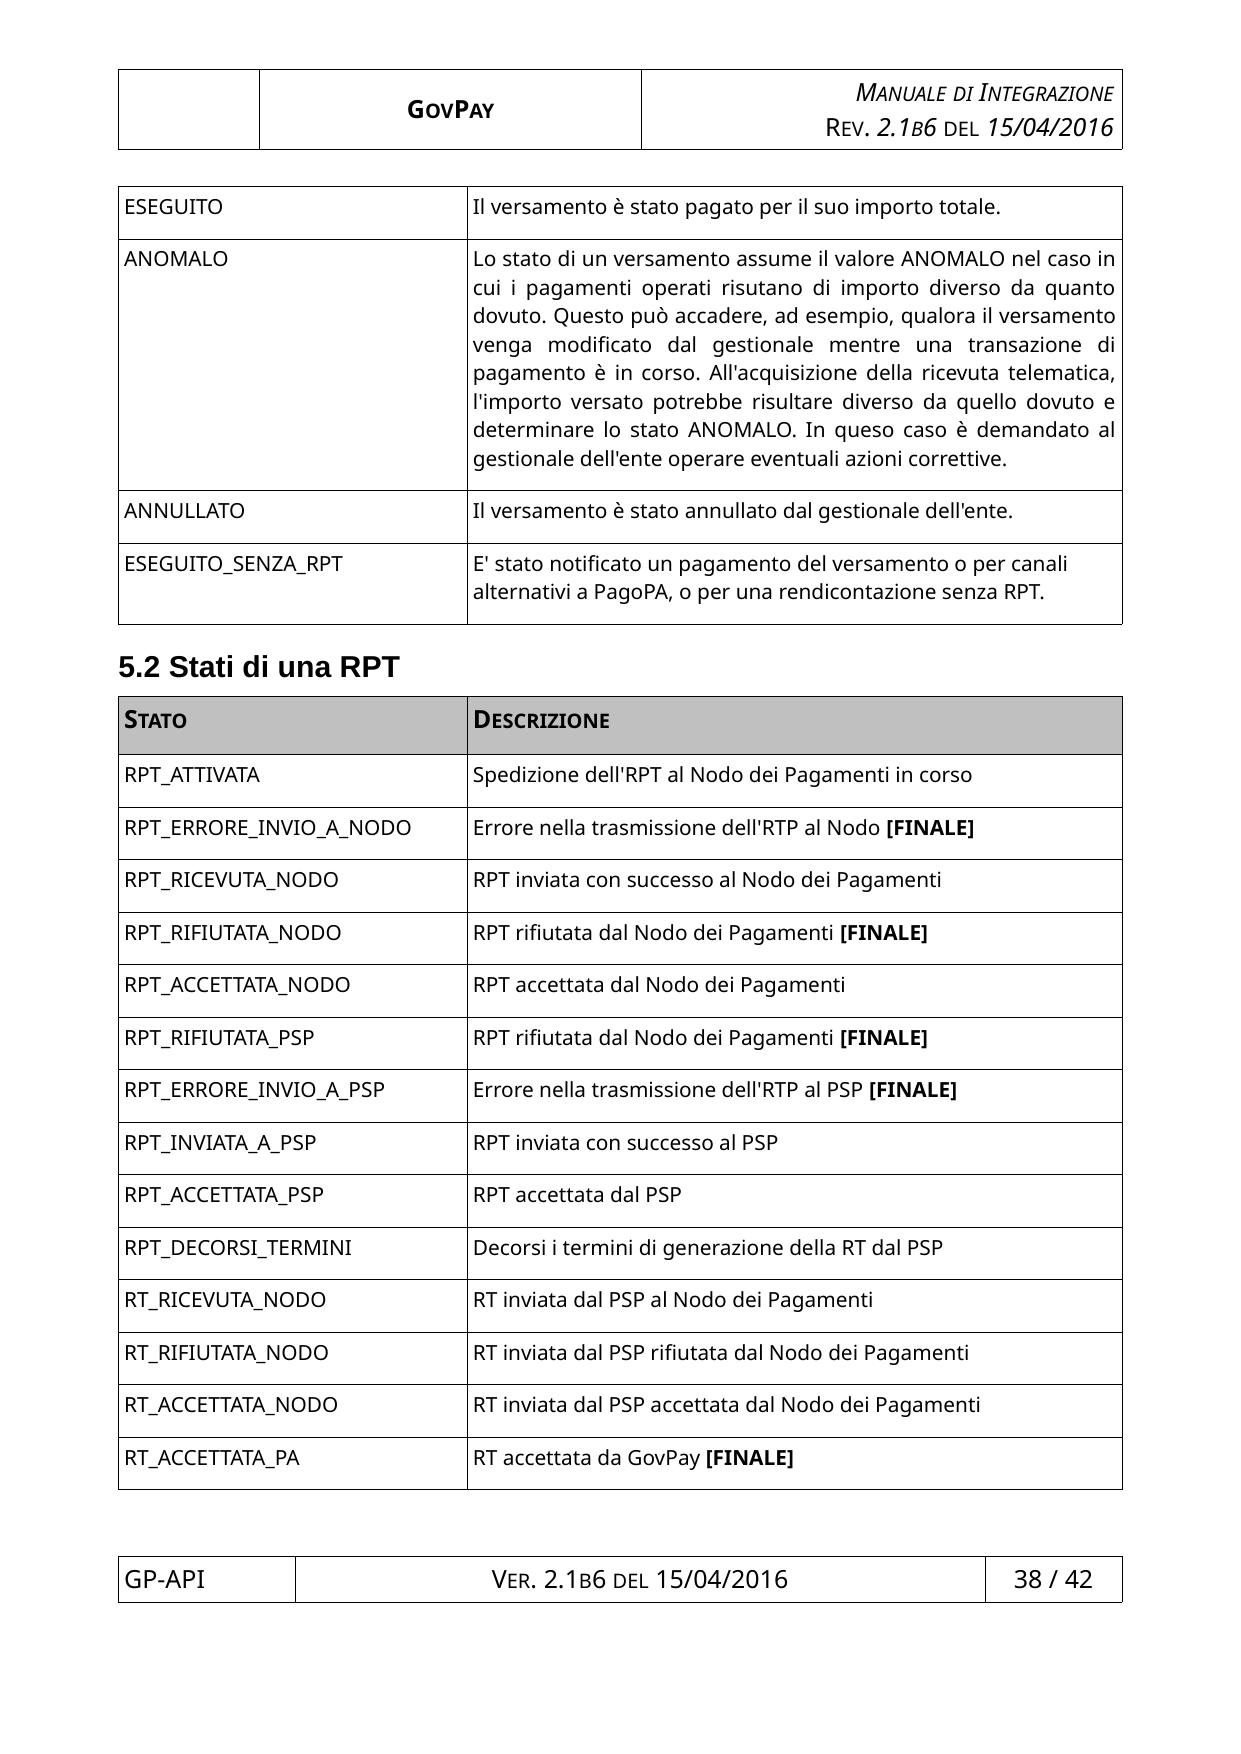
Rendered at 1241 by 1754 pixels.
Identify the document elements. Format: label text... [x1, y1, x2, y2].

table_cell Spedizione dell'RPT al Nodo dei Pagamenti in corso [468, 755, 1122, 807]
table_cell RPT_INVIATA_A_PSP [119, 1123, 467, 1174]
table_cell Errore nella trasmissione dell'RTP al Nodo [FINALE] [468, 808, 1122, 859]
table_cell RPT_ACCETTATA_PSP [119, 1175, 467, 1227]
table_cell RPT accettata dal Nodo dei Pagamenti [468, 965, 1122, 1017]
table_cell ANOMALO [119, 240, 467, 490]
table_cell ESEGUITO [119, 187, 467, 239]
table_cell ESEGUITO_SENZA_RPT [119, 544, 467, 624]
table_cell ANNULLATO [119, 491, 467, 543]
table_cell RT_ACCETTATA_PA [119, 1438, 467, 1489]
table_cell RPT_ERRORE_INVIO_A_NODO [119, 808, 467, 859]
table_cell RT_RICEVUTA_NODO [119, 1280, 467, 1332]
table_cell RT_ACCETTATA_NODO [119, 1385, 467, 1437]
table_cell Decorsi i termini di generazione della RT dal PSP [468, 1228, 1122, 1279]
table_header Descrizione [468, 697, 1122, 754]
table_cell RPT_ACCETTATA_NODO [119, 965, 467, 1017]
table_cell RPT rifiutata dal Nodo dei Pagamenti [FINALE] [468, 913, 1122, 964]
table_cell RPT accettata dal PSP [468, 1175, 1122, 1227]
table_cell RPT rifiutata dal Nodo dei Pagamenti [FINALE] [468, 1018, 1122, 1069]
table_header Stato [119, 697, 467, 754]
table_cell RPT inviata con successo al Nodo dei Pagamenti [468, 860, 1122, 912]
table_cell E' stato notificato un pagamento del versamento o per canali alternativi a PagoPA, o per una rendicontazione senza RPT. [468, 544, 1122, 624]
table_cell RT accettata da GovPay [FINALE] [468, 1438, 1122, 1489]
table_cell RPT_RIFIUTATA_PSP [119, 1018, 467, 1069]
table_cell RPT_ATTIVATA [119, 755, 467, 807]
table_cell RPT inviata con successo al PSP [468, 1123, 1122, 1174]
table_cell RT_RIFIUTATA_NODO [119, 1333, 467, 1384]
table_cell Errore nella trasmissione dell'RTP al PSP [FINALE] [468, 1070, 1122, 1122]
table_cell RT inviata dal PSP accettata dal Nodo dei Pagamenti [468, 1385, 1122, 1437]
table_cell RT inviata dal PSP al Nodo dei Pagamenti [468, 1280, 1122, 1332]
table_cell Il versamento è stato pagato per il suo importo totale. [468, 187, 1122, 239]
table_cell RPT_RICEVUTA_NODO [119, 860, 467, 912]
table_cell Lo stato di un versamento assume il valore ANOMALO nel caso in cui i pagamenti operati risutano di importo diverso da quanto dovuto. Questo può accadere, ad esempio, qualora il versamento venga modificato dal gestionale mentre una transazione di pagamento è in corso. All'acquisizione della ricevuta telematica, l'importo versato potrebbe risultare diverso da quello dovuto e determinare lo stato ANOMALO. In queso caso è demandato al gestionale dell'ente operare eventuali azioni correttive. [468, 240, 1122, 490]
table_cell Il versamento è stato annullato dal gestionale dell'ente. [468, 491, 1122, 543]
table_cell RPT_DECORSI_TERMINI [119, 1228, 467, 1279]
table_cell RT inviata dal PSP rifiutata dal Nodo dei Pagamenti [468, 1333, 1122, 1384]
table_cell RPT_ERRORE_INVIO_A_PSP [119, 1070, 467, 1122]
subtitle Stati di una RPT [118, 649, 1122, 684]
table_cell RPT_RIFIUTATA_NODO [119, 913, 467, 964]
